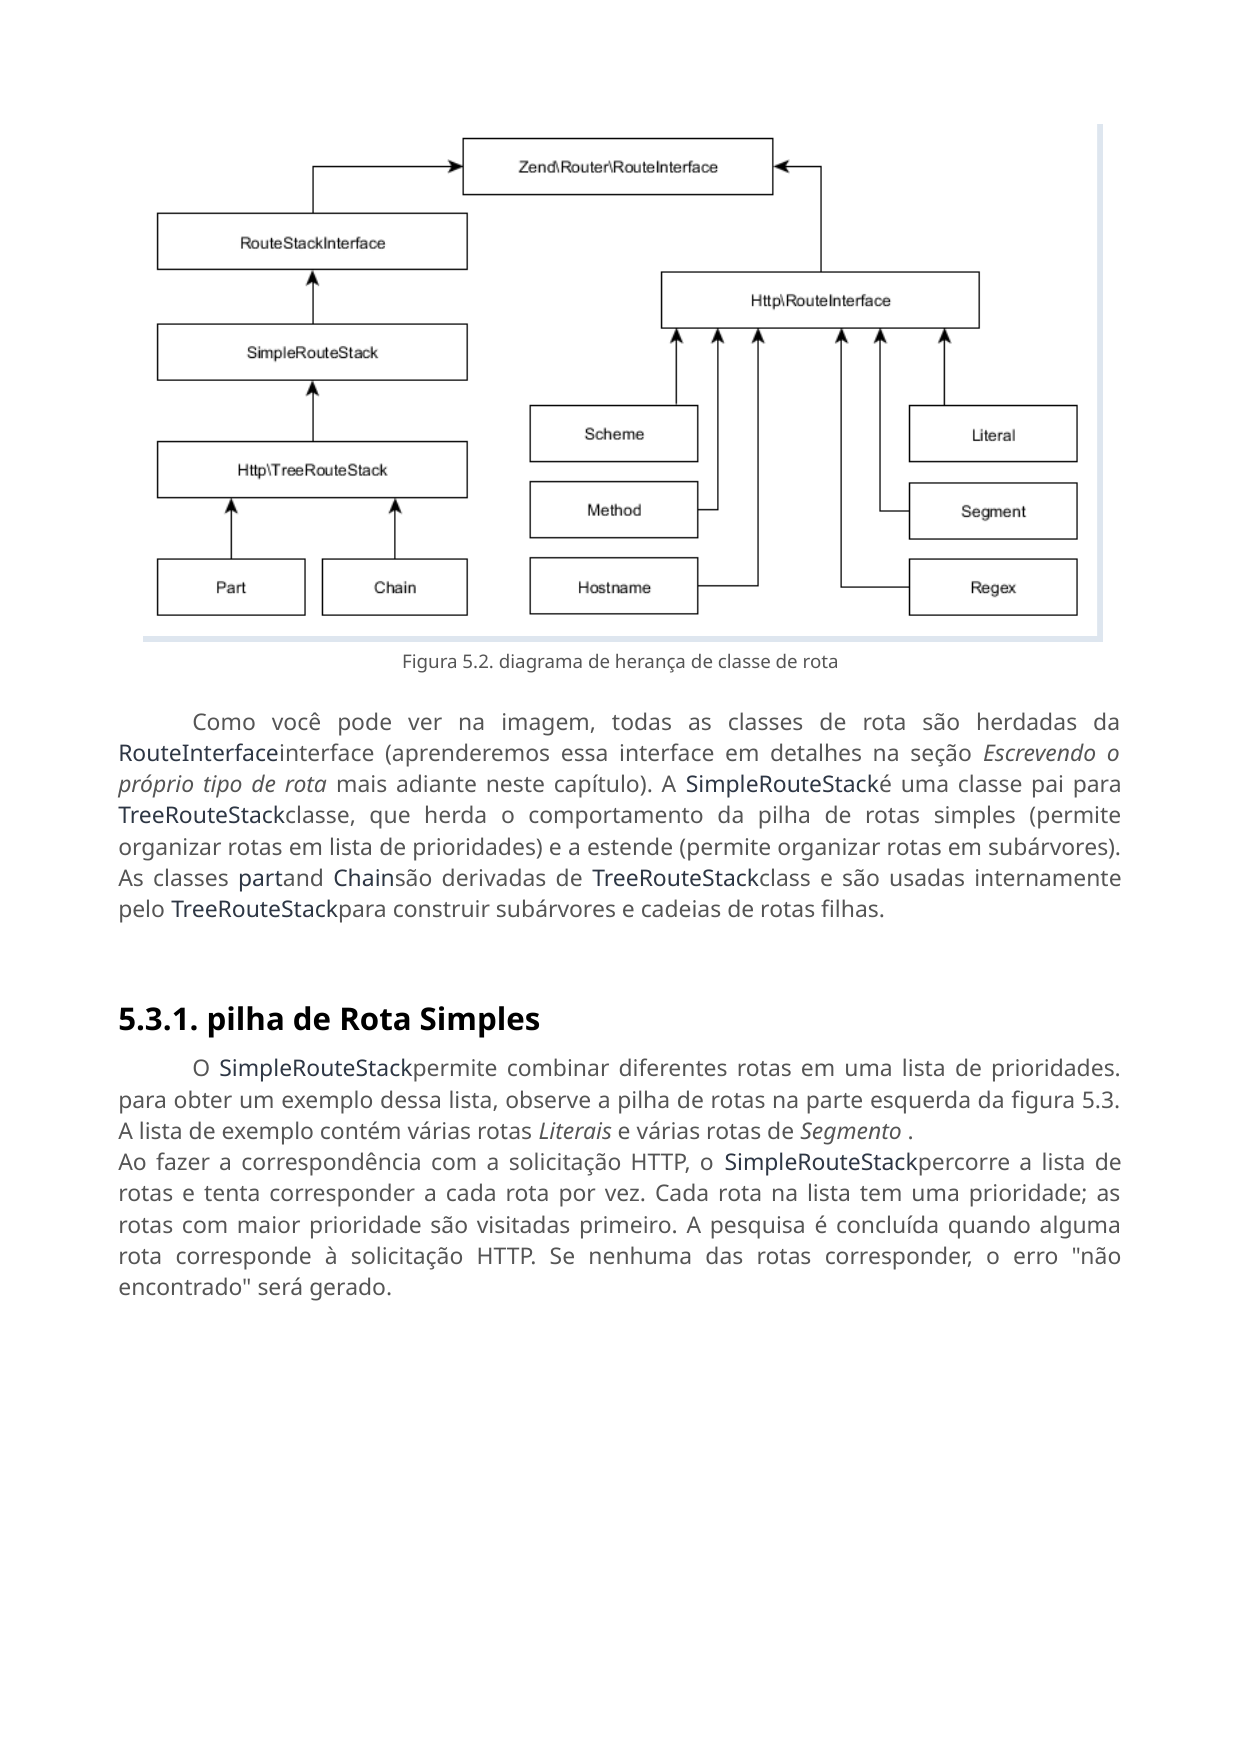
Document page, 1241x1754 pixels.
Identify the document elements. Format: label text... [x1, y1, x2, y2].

picture [137, 118, 1098, 636]
text Como você pode ver na imagem, todas as classes de rota são herdadas da RouteInterfaceinterface (aprenderemos essa interface em detalhes na seção Escrevendo o próprio tipo de rota mais adiante neste capítulo). A SimpleRouteStacké uma classe pai para TreeRouteStackclasse, que herda o comportamento da pilha de rotas simples (permite organizar rotas em lista de prioridades) e a estende (permite organizar rotas em subárvores). As classes partand Chainsão derivadas de TreeRouteStackclass e são usadas internamente pelo TreeRouteStackpara construir subárvores e cadeias de rotas filhas. [118, 706, 1122, 924]
text O SimpleRouteStackpermite combinar diferentes rotas em uma lista de prioridades. para obter um exemplo dessa lista, observe a pilha de rotas na parte esquerda da figura 5.3. A lista de exemplo contém várias rotas Literais e várias rotas de Segmento . [118, 1052, 1122, 1146]
text Ao fazer a correspondência com a solicitação HTTP, o SimpleRouteStackpercorre a lista de rotas e tenta corresponder a cada rota por vez. Cada rota na lista tem uma prioridade; as rotas com maior prioridade são visitadas primeiro. A pesquisa é concluída quando alguma rota corresponde à solicitação HTTP. Se nenhuma das rotas corresponder, o erro "não encontrado" será gerado. [118, 1146, 1122, 1302]
subtitle 5.3.1. pilha de Rota Simples [118, 997, 1122, 1040]
text Figura 5.2. diagrama de herança de classe de rota [118, 636, 1122, 674]
